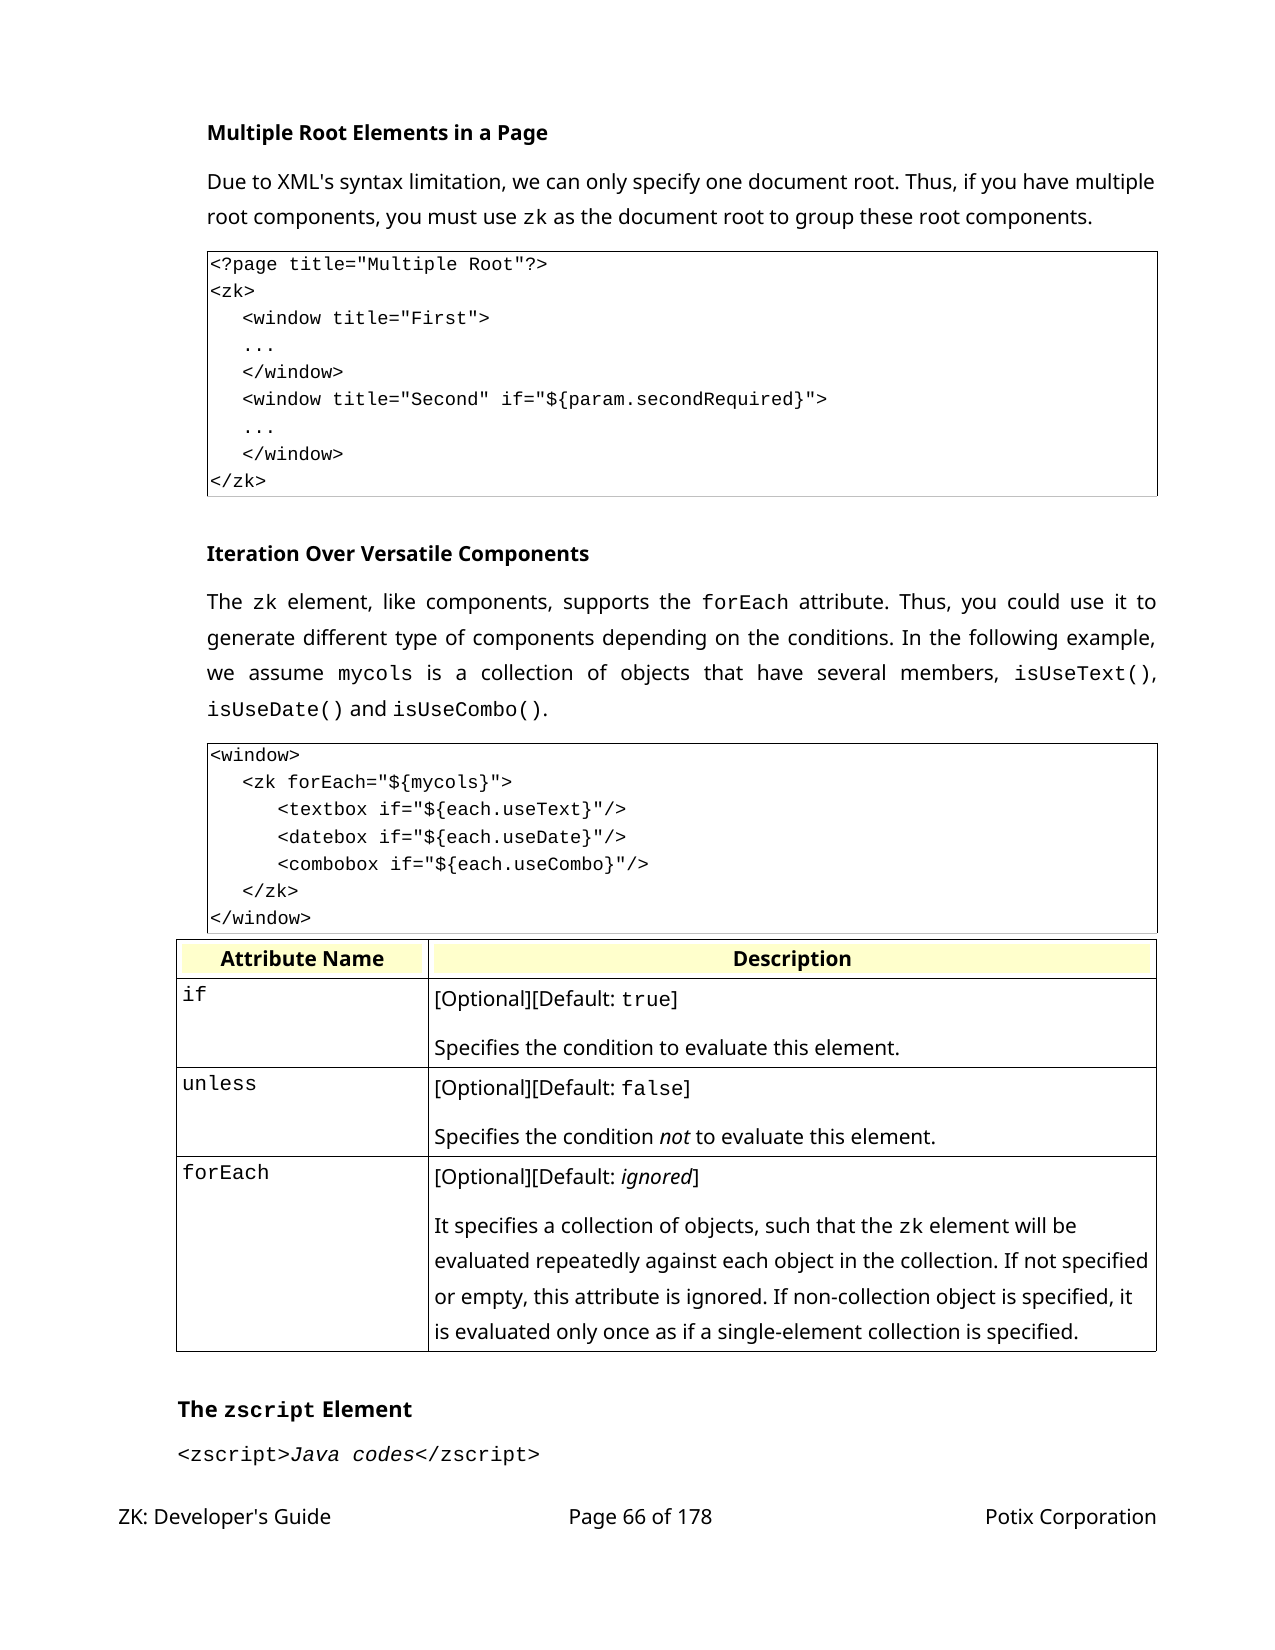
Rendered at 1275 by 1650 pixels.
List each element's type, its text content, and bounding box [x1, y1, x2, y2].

text <zk forEach="${mycols}"> [208, 770, 1157, 794]
text </window> [208, 360, 1157, 384]
text The zk element, like components, supports the forEach attribute. Thus, you could use it to generate different type of components depending on the conditions. In the following example, we assume mycols is a collection of objects that have several members, isUseText(), isUseDate() and isUseCombo(). [207, 587, 1157, 722]
text <textbox if="${each.useText}"/> [208, 797, 1157, 822]
text <datebox if="${each.useDate}"/> [208, 824, 1157, 849]
text <window title="Second" if="${param.secondRequired}"> [208, 387, 1157, 412]
text </window> [208, 906, 1157, 933]
text <combobox if="${each.useCombo}"/> [208, 852, 1157, 876]
subtitle The zscript Element [177, 1393, 1157, 1424]
table_cell [Optional][Default: false] Specifies the condition not to evaluate this element. [429, 1068, 1156, 1156]
text <window> [208, 744, 1157, 767]
text </zk> [208, 879, 1157, 903]
text </zk> [208, 469, 1157, 496]
text <?page title="Multiple Root"?> [208, 252, 1157, 276]
text <zk> [208, 278, 1157, 303]
table_cell unless [177, 1068, 428, 1156]
subtitle Iteration Over Versatile Components [207, 539, 1157, 567]
table_header Description [429, 940, 1156, 978]
text </window> [208, 442, 1157, 466]
table_cell if [177, 979, 428, 1067]
table_header Attribute Name [177, 940, 428, 978]
text <window title="First"> [208, 306, 1157, 330]
table_cell [Optional][Default: true] Specifies the condition to evaluate this element. [429, 979, 1156, 1067]
text Due to XML's syntax limitation, we can only specify one document root. Thus, if you have multiple root components, you must use zk as the document root to group these root components. [207, 167, 1157, 231]
table_cell forEach [177, 1157, 428, 1351]
subtitle Multiple Root Elements in a Page [207, 118, 1157, 146]
text <zscript>Java codes</zscript> [177, 1444, 1157, 1468]
text ... [208, 414, 1157, 439]
table_cell [Optional][Default: ignored] It specifies a collection of objects, such that the zk element will be evaluated repeatedly against each object in the collection. If not specified or empty, this attribute is ignored. If non-collection object is specified, it is evaluated only once as if a single-element collection is specified. [429, 1157, 1156, 1351]
text ... [208, 333, 1157, 357]
